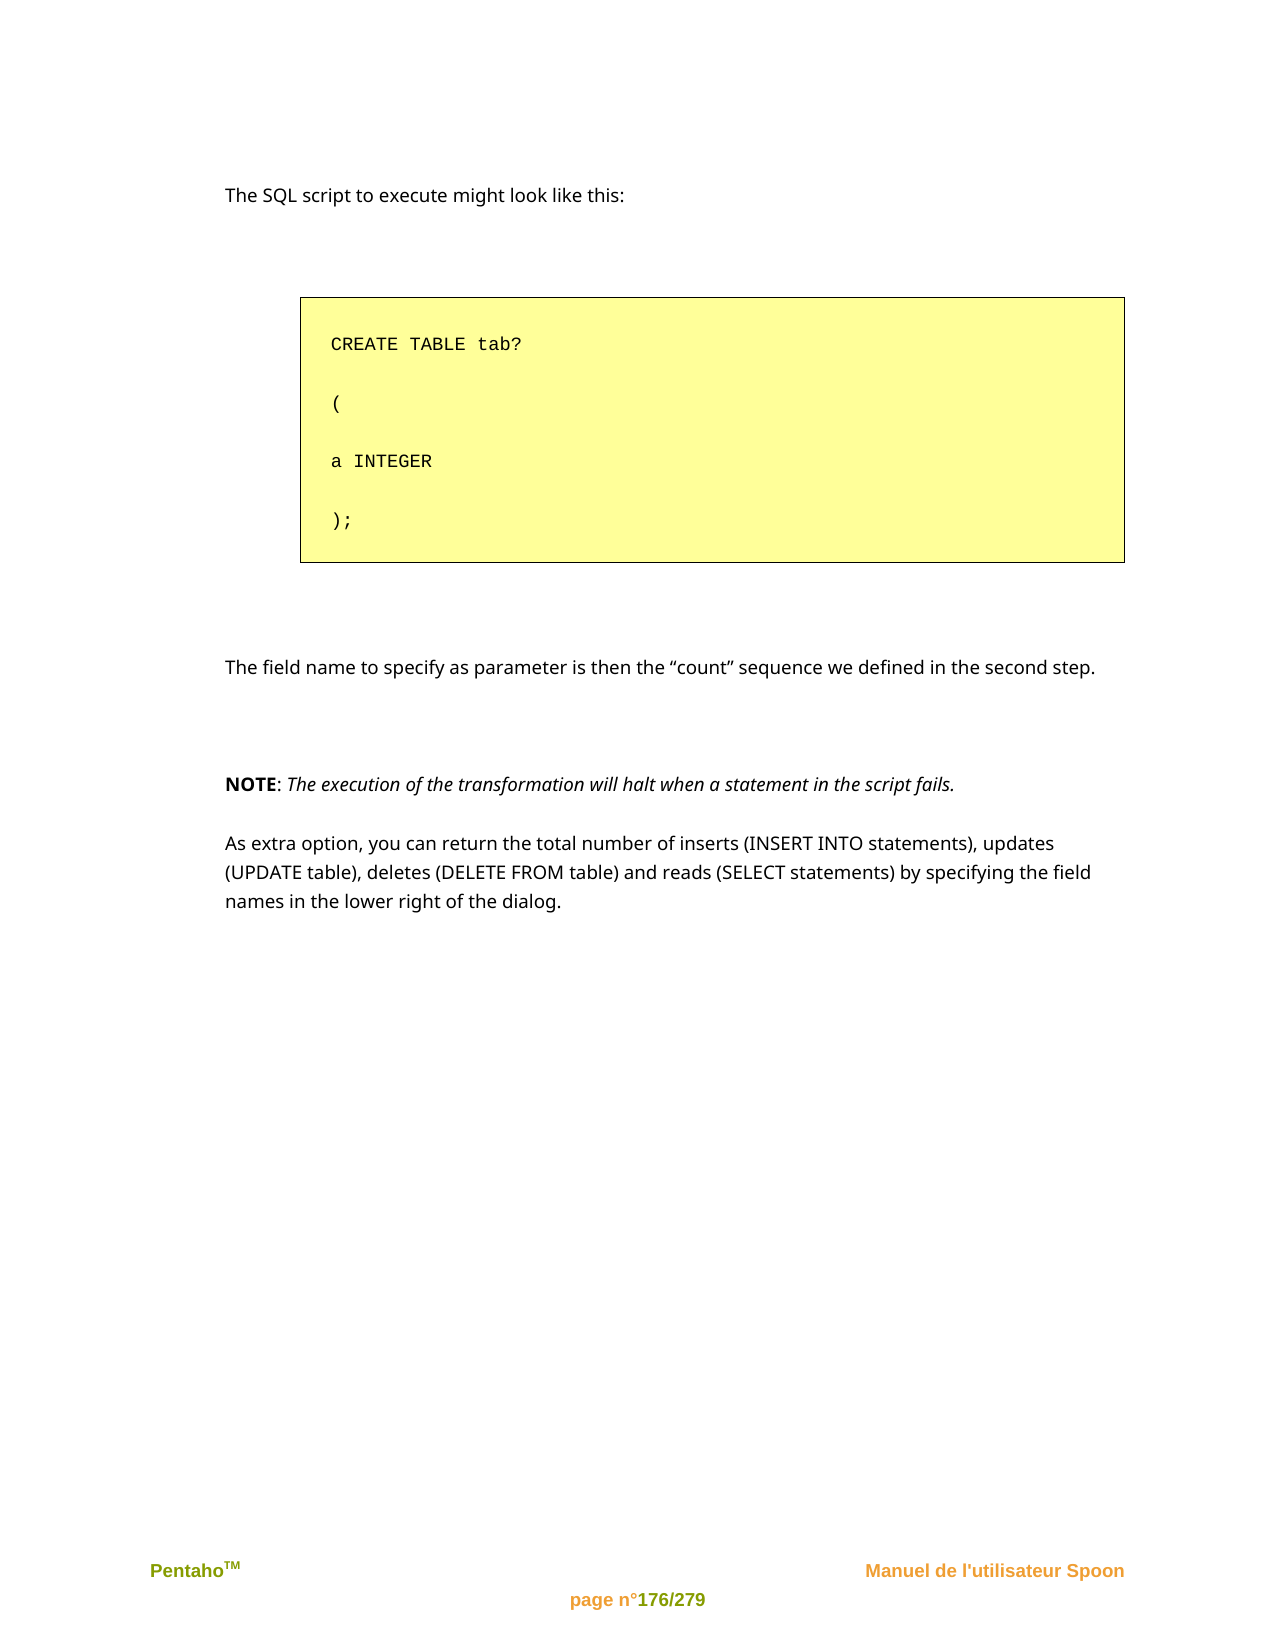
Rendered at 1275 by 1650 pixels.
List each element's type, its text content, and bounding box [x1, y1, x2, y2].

text The SQL script to execute might look like this: [225, 179, 1125, 209]
text CREATE TABLE tab? [301, 298, 1124, 355]
text ( [301, 355, 1124, 414]
text NOTE: The execution of the transformation will halt when a statement in the script fails. [225, 768, 1125, 797]
text As extra option, you can return the total number of inserts (INSERT INTO statements), updates (UPDATE table), deletes (DELETE FROM table) and reads (SELECT statements) by specifying the field names in the lower right of the dialog. [225, 827, 1125, 914]
text ); [301, 473, 1124, 562]
text a INTEGER [301, 414, 1124, 473]
text The field name to specify as parameter is then the “count” sequence we defined in the second step. [225, 651, 1125, 680]
